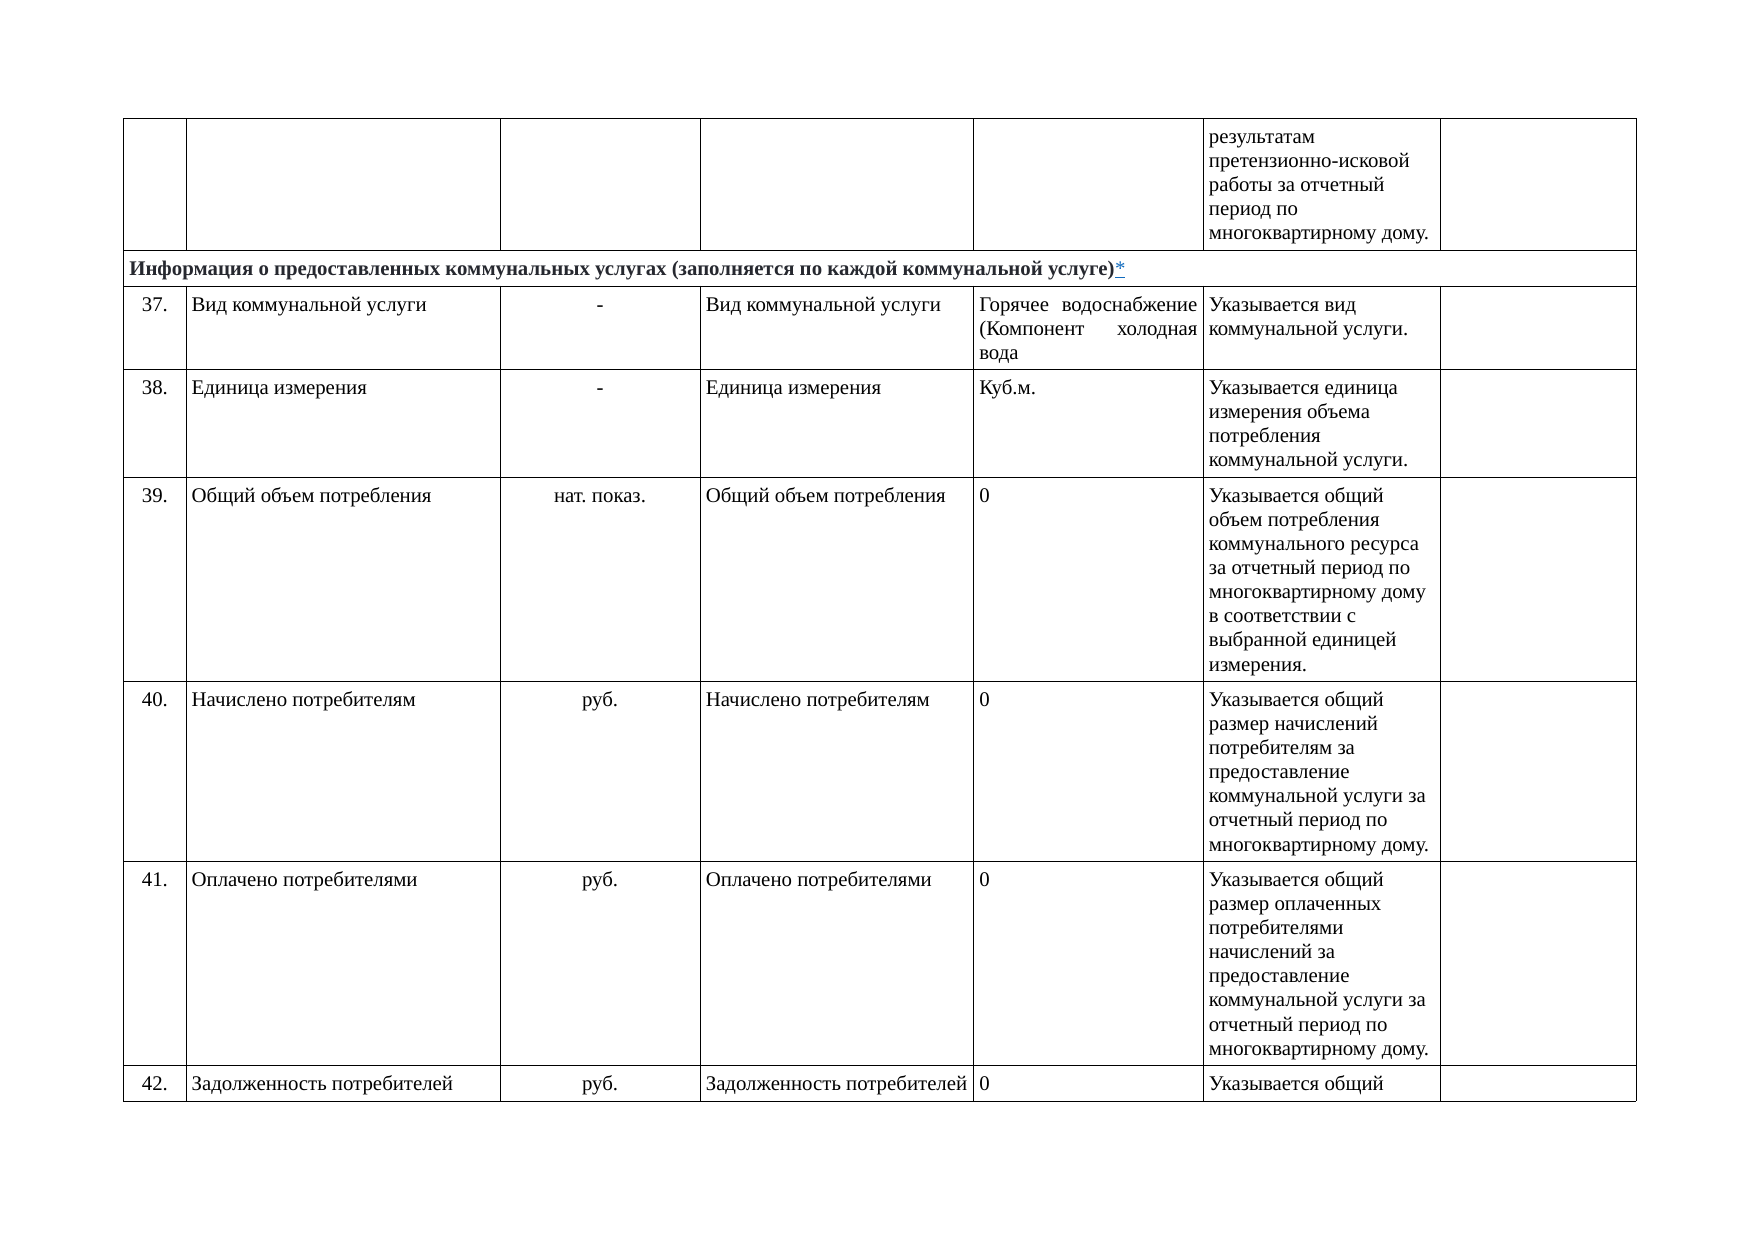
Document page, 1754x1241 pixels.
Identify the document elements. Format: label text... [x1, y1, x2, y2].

table_cell Указывается единица измерения объема потребления коммунальной услуги. [1204, 370, 1440, 477]
table_cell Задолженность потребителей [187, 1066, 500, 1101]
table_cell [701, 119, 973, 250]
table_cell Оплачено потребителями [701, 862, 973, 1065]
table_cell результатам претензионно-исковой работы за отчетный период по многоквартирному дому. [1204, 119, 1440, 250]
table_cell [501, 119, 700, 250]
table_cell - [501, 287, 700, 369]
table_cell 0 [974, 1066, 1203, 1101]
table_cell [1441, 1066, 1636, 1101]
table_cell Указывается общий размер оплаченных потребителями начислений за предоставление коммунальной услуги за отчетный период по многоквартирному дому. [1204, 862, 1440, 1065]
table_cell [1441, 478, 1636, 681]
table_cell Указывается общий [1204, 1066, 1440, 1101]
table_cell нат. показ. [501, 478, 700, 681]
table_cell [124, 119, 186, 250]
table_cell Горячее водоснабжение (Компонент холодная вода [974, 287, 1203, 369]
table_cell 37. [124, 287, 186, 369]
table_cell Единица измерения [701, 370, 973, 477]
table_cell 40. [124, 682, 186, 861]
table_cell 42. [124, 1066, 186, 1101]
table_cell - [501, 370, 700, 477]
table_cell 38. [124, 370, 186, 477]
table_cell руб. [501, 1066, 700, 1101]
table_cell [1441, 287, 1636, 369]
table_cell 0 [974, 682, 1203, 861]
table_cell Куб.м. [974, 370, 1203, 477]
table_cell Вид коммунальной услуги [701, 287, 973, 369]
table_cell 41. [124, 862, 186, 1065]
table_cell Единица измерения [187, 370, 500, 477]
table_cell Общий объем потребления [187, 478, 500, 681]
table_cell [187, 119, 500, 250]
table_cell 0 [974, 478, 1203, 681]
table_cell 0 [974, 862, 1203, 1065]
table_cell [1441, 862, 1636, 1065]
table_cell Вид коммунальной услуги [187, 287, 500, 369]
table_cell Указывается общий объем потребления коммунального ресурса за отчетный период по многоквартирному дому в соответствии с выбранной единицей измерения. [1204, 478, 1440, 681]
table_cell [974, 119, 1203, 250]
table_cell руб. [501, 862, 700, 1065]
table_cell [1441, 119, 1636, 250]
table_cell Оплачено потребителями [187, 862, 500, 1065]
table_cell Начислено потребителям [701, 682, 973, 861]
table_cell Задолженность потребителей [701, 1066, 973, 1101]
table_cell Начислено потребителям [187, 682, 500, 861]
table_cell 39. [124, 478, 186, 681]
table_cell Указывается вид коммунальной услуги. [1204, 287, 1440, 369]
table_cell [1441, 682, 1636, 861]
table_cell Указывается общий размер начислений потребителям за предоставление коммунальной услуги за отчетный период по многоквартирному дому. [1204, 682, 1440, 861]
table_cell [1441, 370, 1636, 477]
table_cell Общий объем потребления [701, 478, 973, 681]
table_cell руб. [501, 682, 700, 861]
table_cell Информация о предоставленных коммунальных услугах (заполняется по каждой коммунальной услуге)* [124, 251, 1636, 286]
